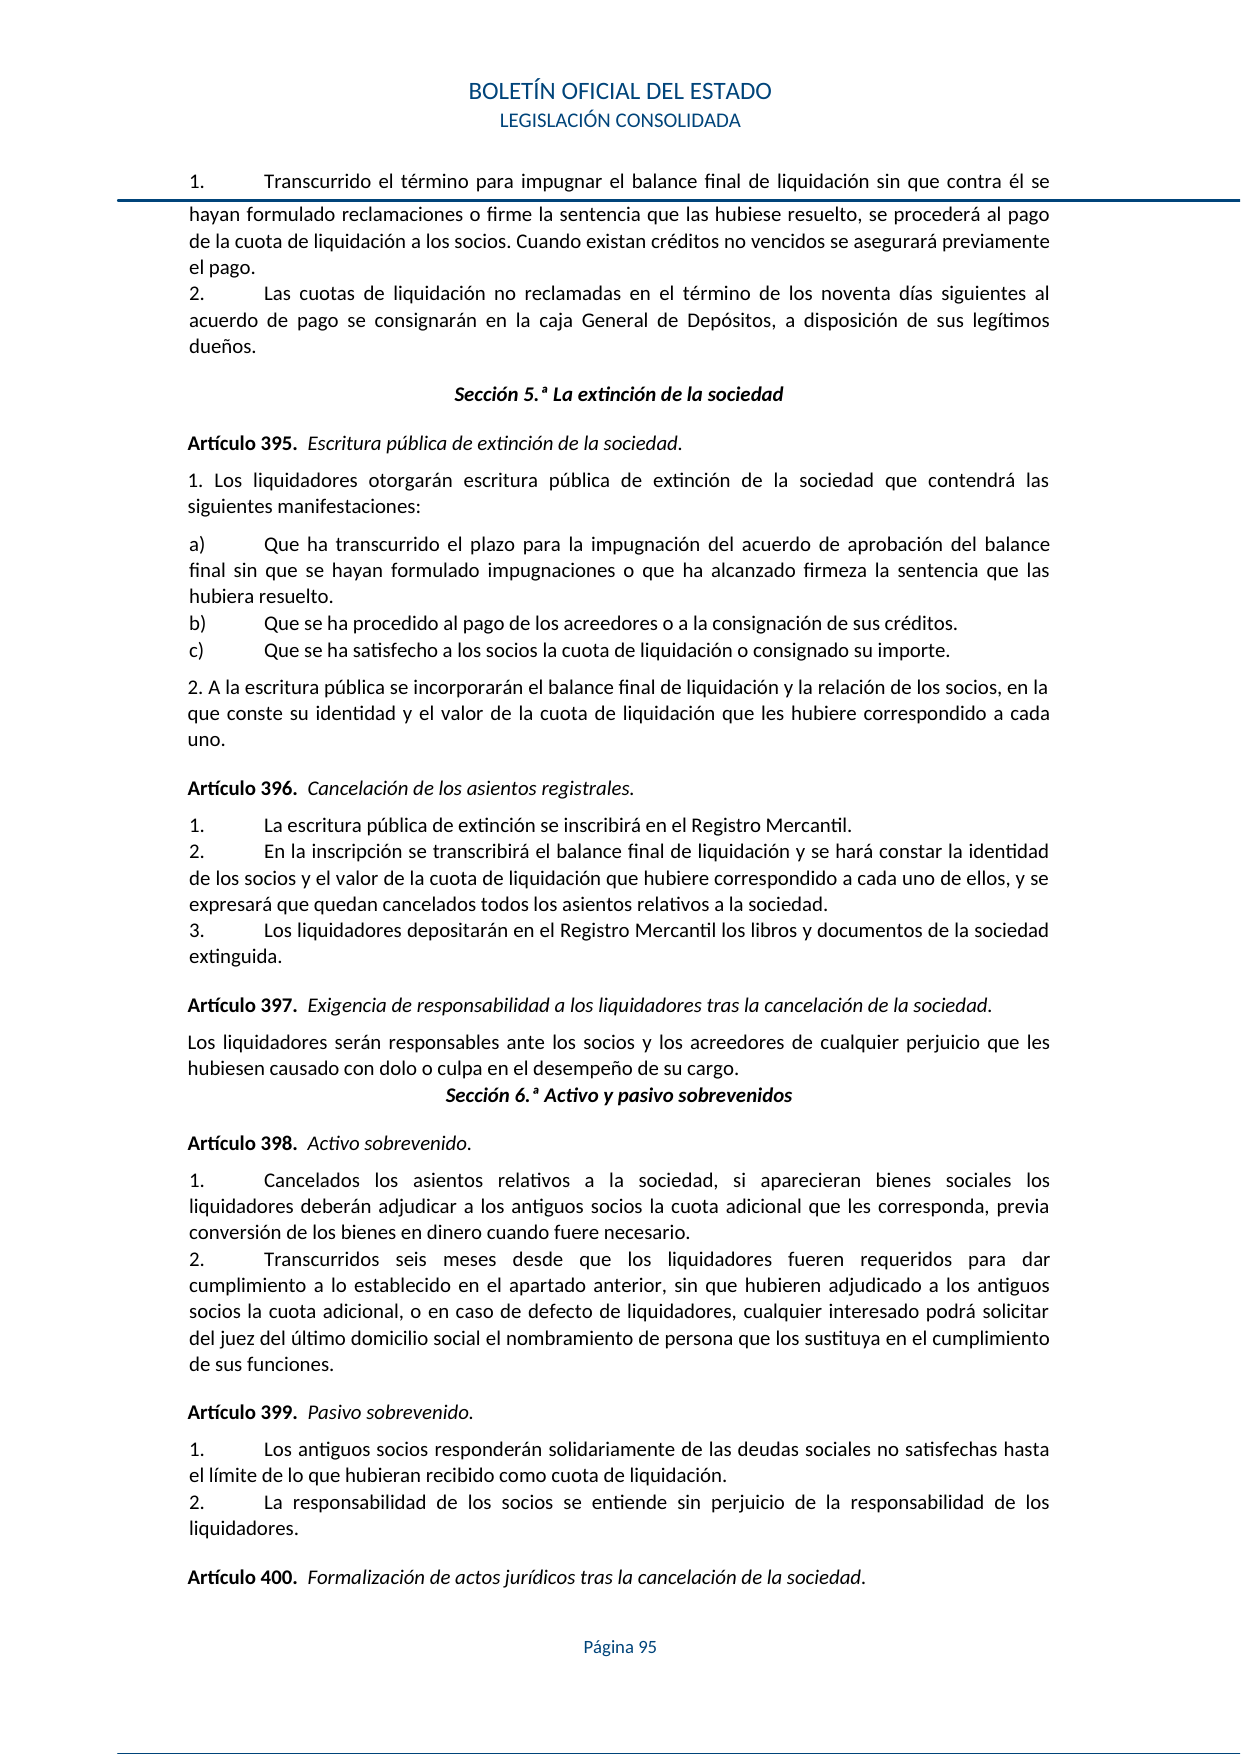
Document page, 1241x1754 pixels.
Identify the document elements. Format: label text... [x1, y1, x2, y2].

list Los liquidadores depositarán en el Registro Mercantil los libros y documentos de la sociedad extinguida. [189, 917, 1051, 969]
list Que ha transcurrido el plazo para la impugnación del acuerdo de aprobación del balance final sin que se hayan formulado impugnaciones o que ha alcanzado firmeza la sentencia que las hubiera resuelto. [189, 531, 1051, 608]
list La responsabilidad de los socios se entiende sin perjuicio de la responsabilidad de los liquidadores. [189, 1489, 1051, 1541]
text Artículo 397. Exigencia de responsabilidad a los liquidadores tras la cancelación de la sociedad. [187, 992, 1051, 1018]
list En la inscripción se transcribirá el balance final de liquidación y se hará constar la identidad de los socios y el valor de la cuota de liquidación que hubiere correspondido a cada uno de ellos, y se expresará que quedan cancelados todos los asientos relativos a la sociedad. [189, 838, 1051, 916]
text Artículo 400. Formalización de actos jurídicos tras la cancelación de la sociedad. [187, 1564, 1051, 1589]
text Los liquidadores serán responsables ante los socios y los acreedores de cualquier perjuicio que les hubiesen causado con dolo o culpa en el desempeño de su cargo. [187, 1029, 1051, 1081]
list Transcurrido el término para impugnar el balance final de liquidación sin que contra él se [189, 168, 1051, 199]
text Sección 6.ª Activo y pasivo sobrevenidos [189, 1082, 1051, 1107]
list Que se ha satisfecho a los socios la cuota de liquidación o consignado su importe. [189, 637, 1051, 662]
text Artículo 395. Escritura pública de extinción de la sociedad. [187, 430, 1051, 456]
list Transcurridos seis meses desde que los liquidadores fueren requeridos para dar cumplimiento a lo establecido en el apartado anterior, sin que hubieren adjudicado a los antiguos socios la cuota adicional, o en caso de defecto de liquidadores, cualquier interesado podrá solicitar del juez del último domicilio social el nombramiento de persona que los sustituya en el cumplimiento de sus funciones. [189, 1246, 1051, 1376]
text Artículo 398. Activo sobrevenido. [187, 1131, 1051, 1156]
text Artículo 396. Cancelación de los asientos registrales. [187, 775, 1051, 801]
text 2. A la escritura pública se incorporarán el balance final de liquidación y la relación de los socios, en la que conste su identidad y el valor de la cuota de liquidación que les hubiere correspondido a cada uno. [187, 674, 1051, 752]
list Las cuotas de liquidación no reclamadas en el término de los noventa días siguientes al acuerdo de pago se consignarán en la caja General de Depósitos, a disposición de sus legítimos dueños. [189, 281, 1051, 358]
text Artículo 399. Pasivo sobrevenido. [187, 1399, 1051, 1425]
list La escritura pública de extinción se inscribirá en el Registro Mercantil. [189, 812, 1051, 837]
text 1. Los liquidadores otorgarán escritura pública de extinción de la sociedad que contendrá las siguientes manifestaciones: [187, 467, 1051, 518]
list hayan formulado reclamaciones o firme la sentencia que las hubiese resuelto, se procederá al pago de la cuota de liquidación a los socios. Cuando existan créditos no vencidos se asegurará previamente el pago. [189, 202, 1051, 279]
list Que se ha procedido al pago de los acreedores o a la consignación de sus créditos. [189, 610, 1051, 635]
text Sección 5.ª La extinción de la sociedad [189, 382, 1051, 407]
list Cancelados los asientos relativos a la sociedad, si aparecieran bienes sociales los liquidadores deberán adjudicar a los antiguos socios la cuota adicional que les corresponda, previa conversión de los bienes en dinero cuando fuere necesario. [189, 1167, 1051, 1245]
list Los antiguos socios responderán solidariamente de las deudas sociales no satisfechas hasta el límite de lo que hubieran recibido como cuota de liquidación. [189, 1436, 1051, 1488]
